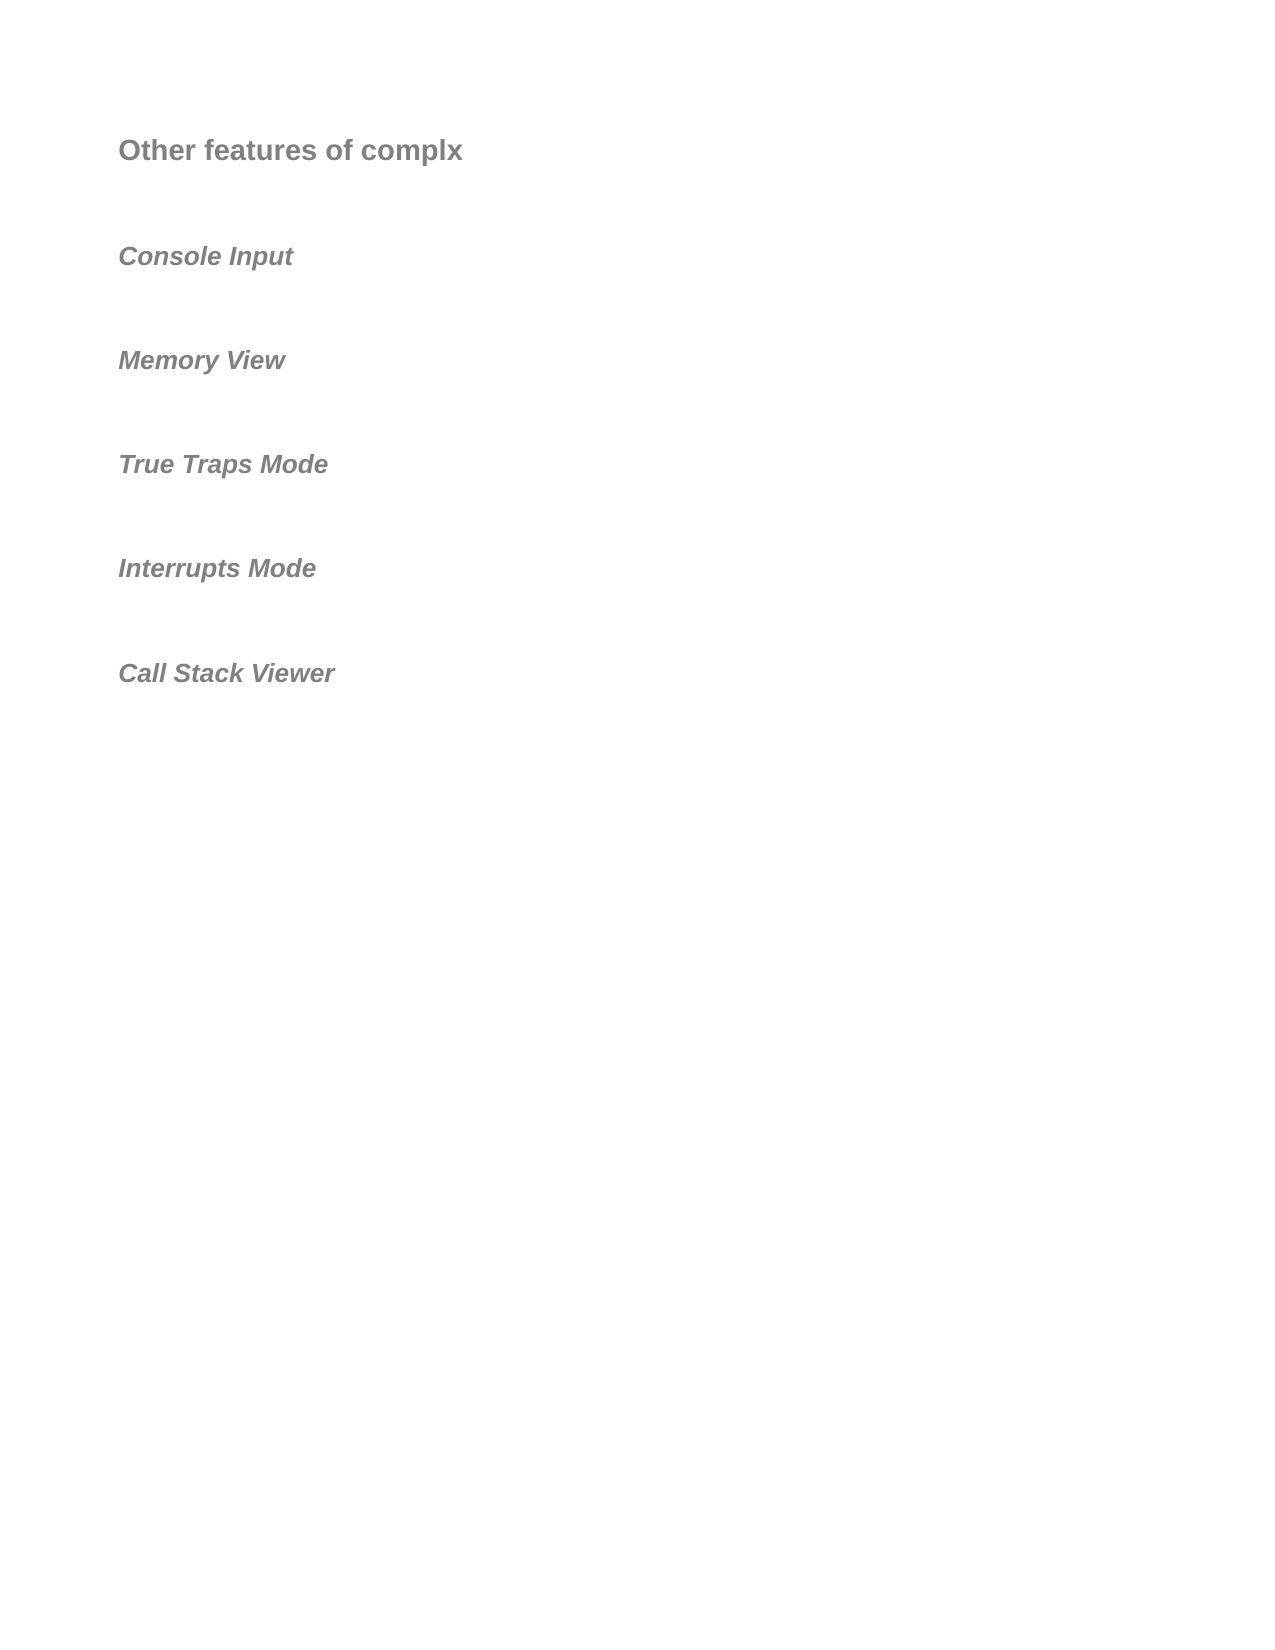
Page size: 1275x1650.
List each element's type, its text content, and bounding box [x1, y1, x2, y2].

subtitle Call Stack Viewer [118, 657, 1157, 688]
subtitle Interrupts Mode [118, 553, 1157, 583]
subtitle True Traps Mode [118, 449, 1157, 479]
subtitle Other features of complx [118, 133, 1157, 166]
subtitle Console Input [118, 240, 1157, 271]
subtitle Memory View [118, 344, 1157, 375]
